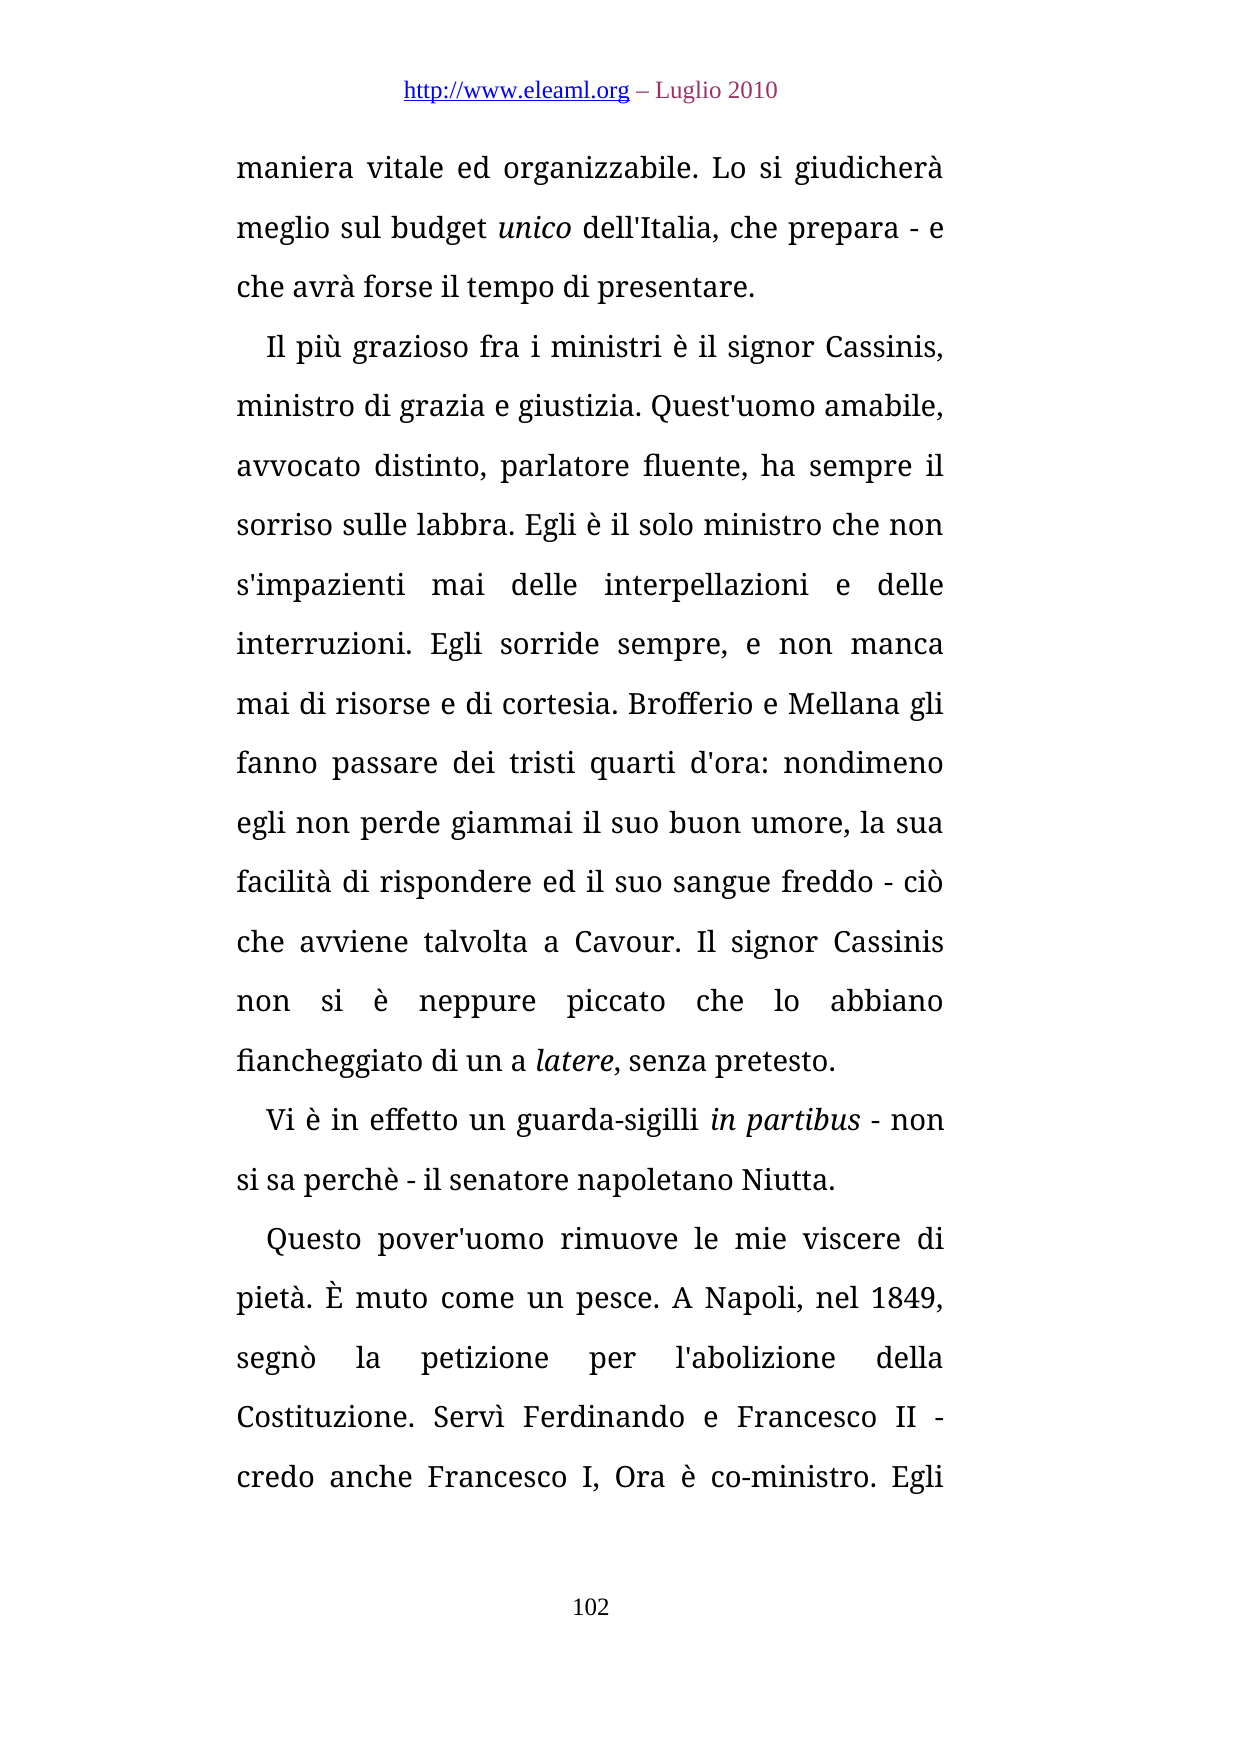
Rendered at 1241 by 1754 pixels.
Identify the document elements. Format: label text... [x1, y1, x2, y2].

text Questo pover'uomo rimuove le mie viscere di pietà. È muto come un pesce. A Napoli, nel 1849, segnò la petizione per l'abolizione della Costituzione. Servì Ferdinando e Francesco II - credo anche Francesco I, Ora è co-ministro. Egli [236, 1218, 945, 1496]
text Il più grazioso fra i ministri è il signor Cassinis, ministro di grazia e giustizia. Quest'uomo amabile, avvocato distinto, parlatore fluente, ha sempre il sorriso sulle labbra. Egli è il solo ministro che non s'impazienti mai delle interpellazioni e delle interruzioni. Egli sorride sempre, e non manca mai di risorse e di cortesia. Brofferio e Mellana gli fanno passare dei tristi quarti d'ora: nondimeno egli non perde giammai il suo buon umore, la sua facilità di rispondere ed il suo sangue freddo - ciò che avviene talvolta a Cavour. Il signor Cassinis non si è neppure piccato che lo abbiano fiancheggiato di un a latere, senza pretesto. [236, 326, 945, 1079]
text maniera vitale ed organizzabile. Lo si giudicherà meglio sul budget unico dell'Italia, che prepara - e che avrà forse il tempo di presentare. [236, 148, 945, 306]
text Vi è in effetto un guarda-sigilli in partibus - non si sa perchè - il senatore napoletano Niutta. [236, 1099, 945, 1198]
